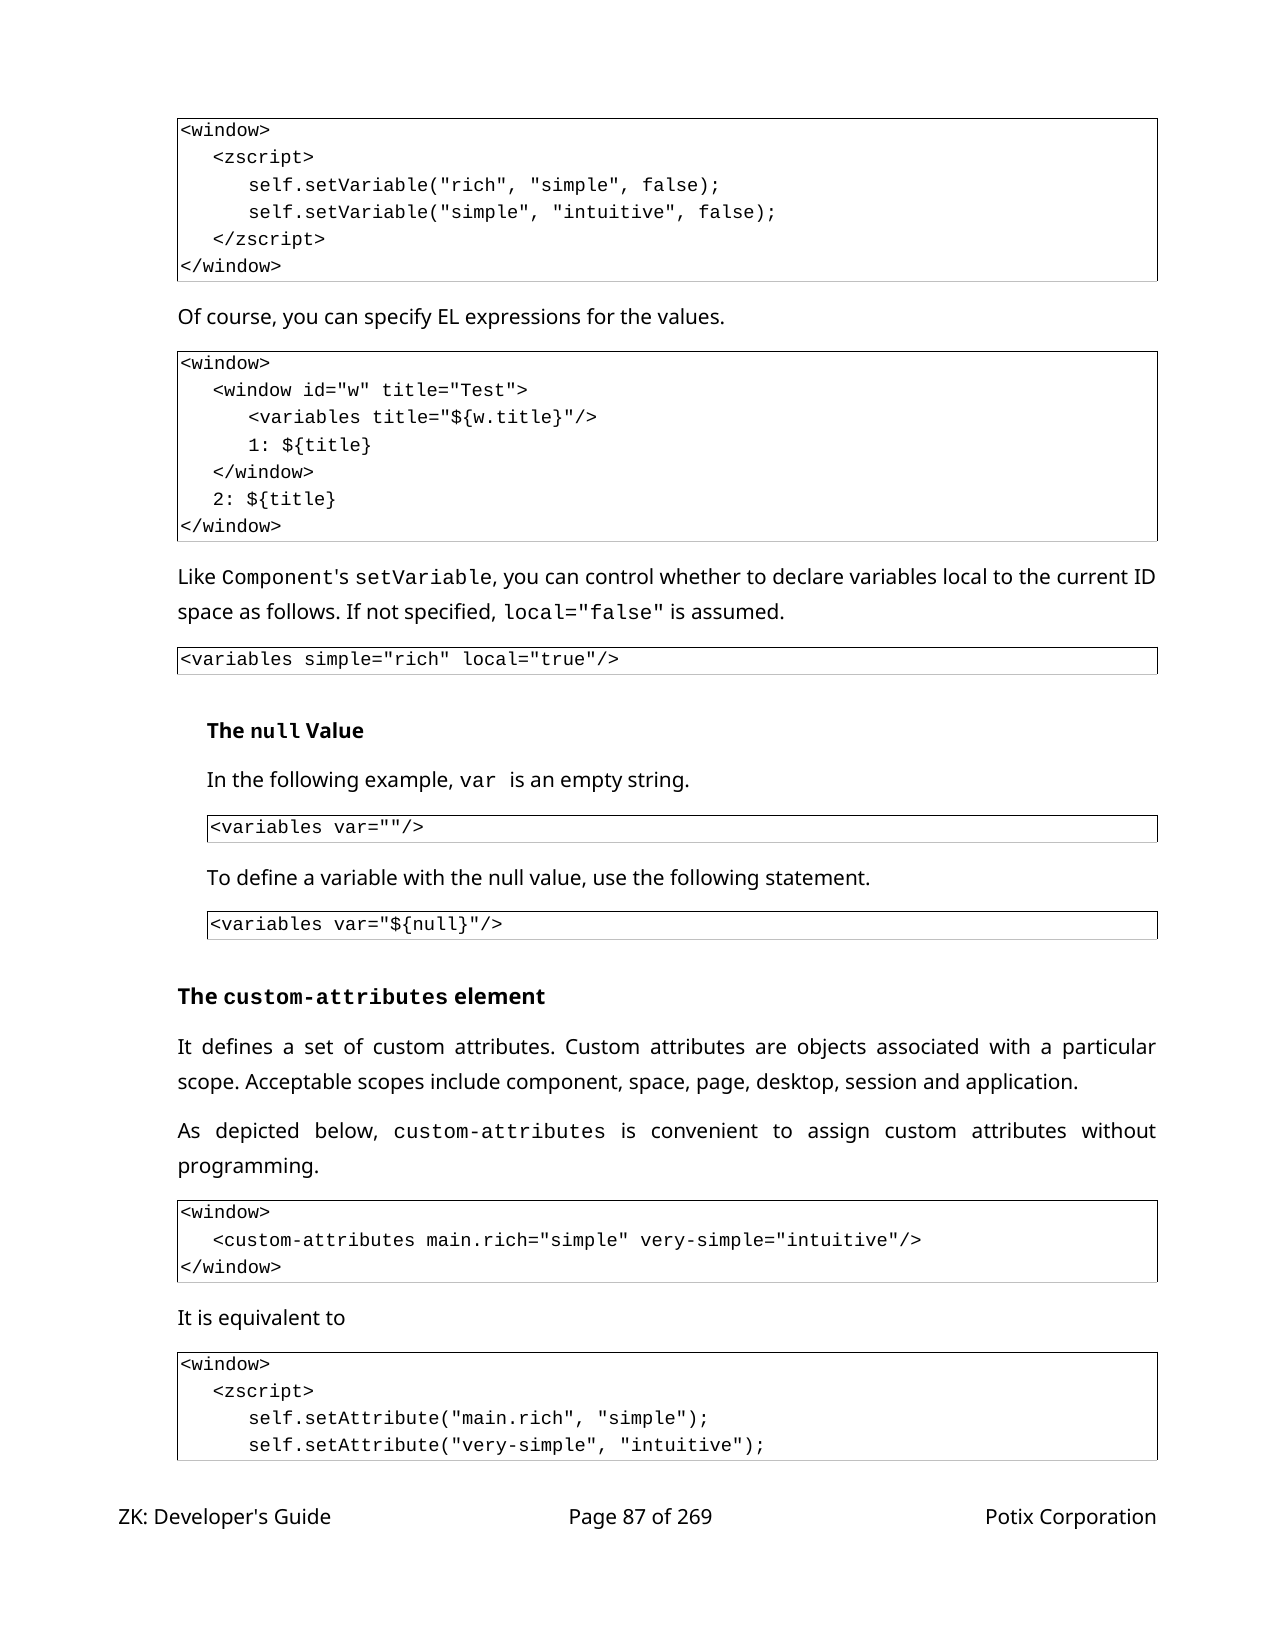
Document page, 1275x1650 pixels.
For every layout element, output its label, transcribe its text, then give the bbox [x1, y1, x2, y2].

text 1: ${title} [178, 432, 1157, 457]
text <variables title="${w.title}"/> [178, 405, 1157, 429]
text <variables var=""/> [208, 816, 1157, 842]
text </window> [178, 459, 1157, 484]
text Like Component's setVariable, you can control whether to declare variables local to the current ID space as follows. If not specified, local="false" is assumed. [177, 562, 1157, 626]
text It is equivalent to [177, 1303, 1157, 1331]
text <variables simple="rich" local="true"/> [178, 648, 1157, 674]
text <custom-attributes main.rich="simple" very-simple="intuitive"/> [178, 1228, 1157, 1252]
text <zscript> [178, 145, 1157, 169]
text <window> [178, 1353, 1157, 1376]
text Of course, you can specify EL expressions for the values. [177, 302, 1157, 330]
text To define a variable with the null value, use the following statement. [207, 863, 1157, 891]
text As depicted below, custom-attributes is convenient to assign custom attributes without programming. [177, 1116, 1157, 1180]
text </window> [178, 254, 1157, 281]
text It defines a set of custom attributes. Custom attributes are objects associated with a particular scope. Acceptable scopes include component, space, page, desktop, session and application. [177, 1032, 1157, 1095]
text self.setVariable("simple", "intuitive", false); [178, 200, 1157, 224]
text self.setVariable("rich", "simple", false); [178, 172, 1157, 197]
text </zscript> [178, 227, 1157, 251]
text <window> [178, 352, 1157, 375]
text <window id="w" title="Test"> [178, 378, 1157, 402]
text self.setAttribute("main.rich", "simple"); [178, 1406, 1157, 1430]
text <variables var="${null}"/> [208, 912, 1157, 939]
subtitle The custom-attributes element [177, 981, 1157, 1011]
text In the following example, var is an empty string. [207, 766, 1157, 794]
text self.setAttribute("very-simple", "intuitive"); [178, 1433, 1157, 1460]
text 2: ${title} [178, 487, 1157, 511]
text <window> [178, 119, 1157, 142]
subtitle The null Value [207, 716, 1157, 745]
text <zscript> [178, 1379, 1157, 1403]
text </window> [178, 514, 1157, 541]
text <window> [178, 1201, 1157, 1225]
text </window> [178, 1255, 1157, 1282]
